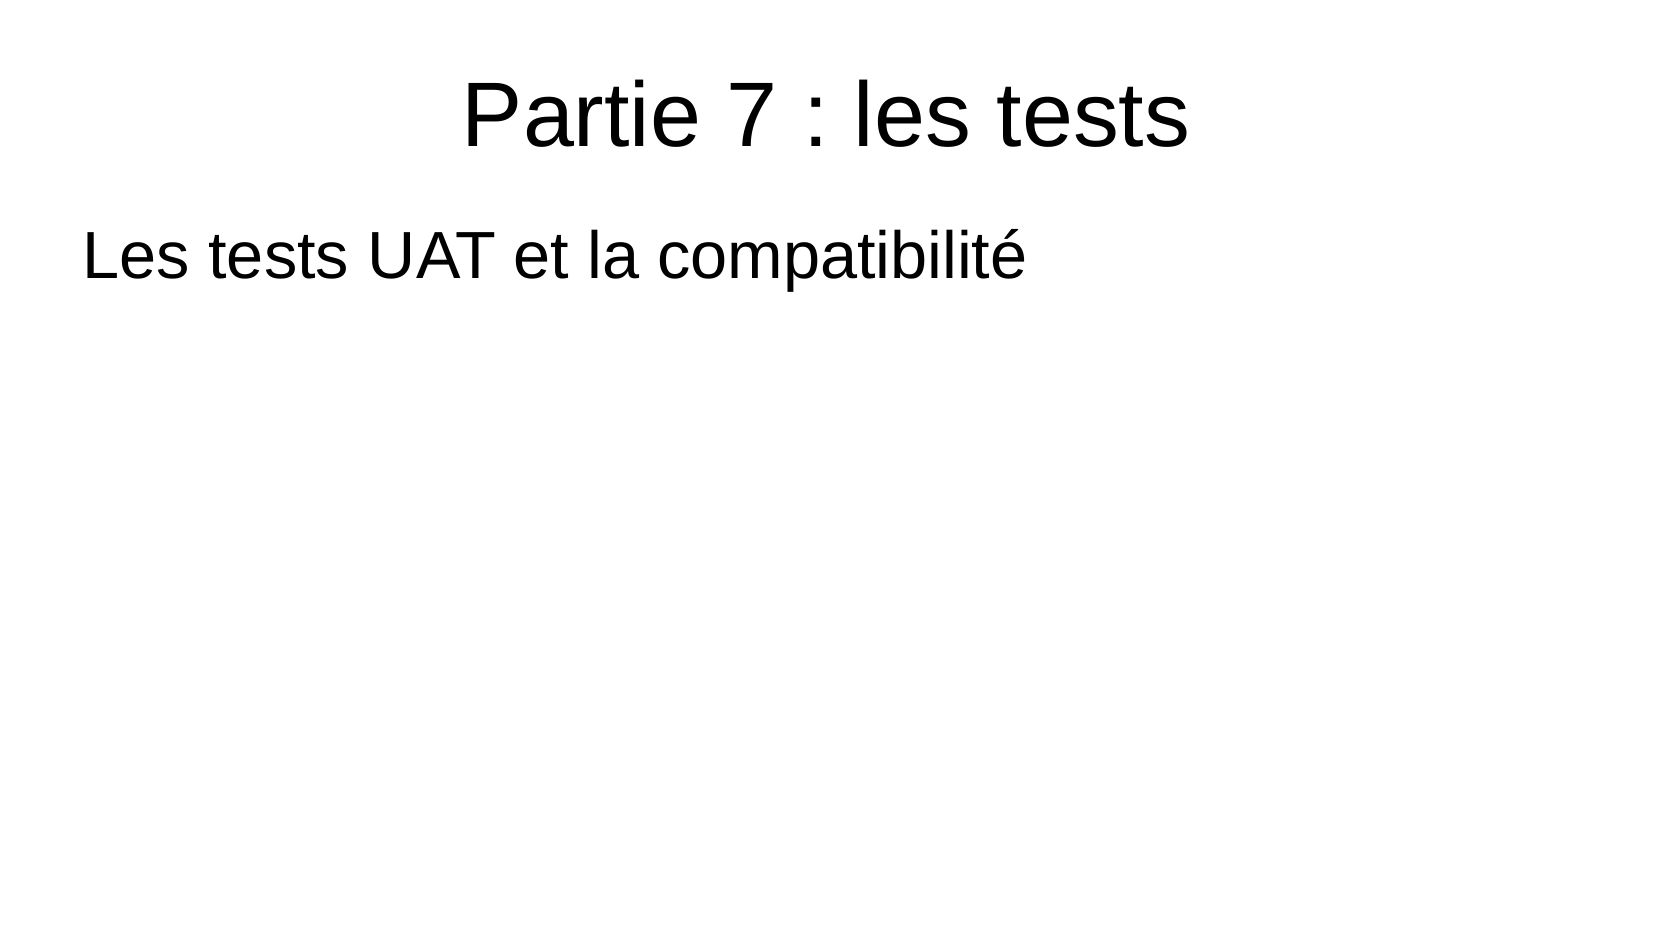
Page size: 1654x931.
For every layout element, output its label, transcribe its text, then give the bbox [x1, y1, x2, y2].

title Partie 7 : les tests [82, 37, 1571, 193]
list Les tests UAT et la compatibilité [82, 217, 1571, 758]
